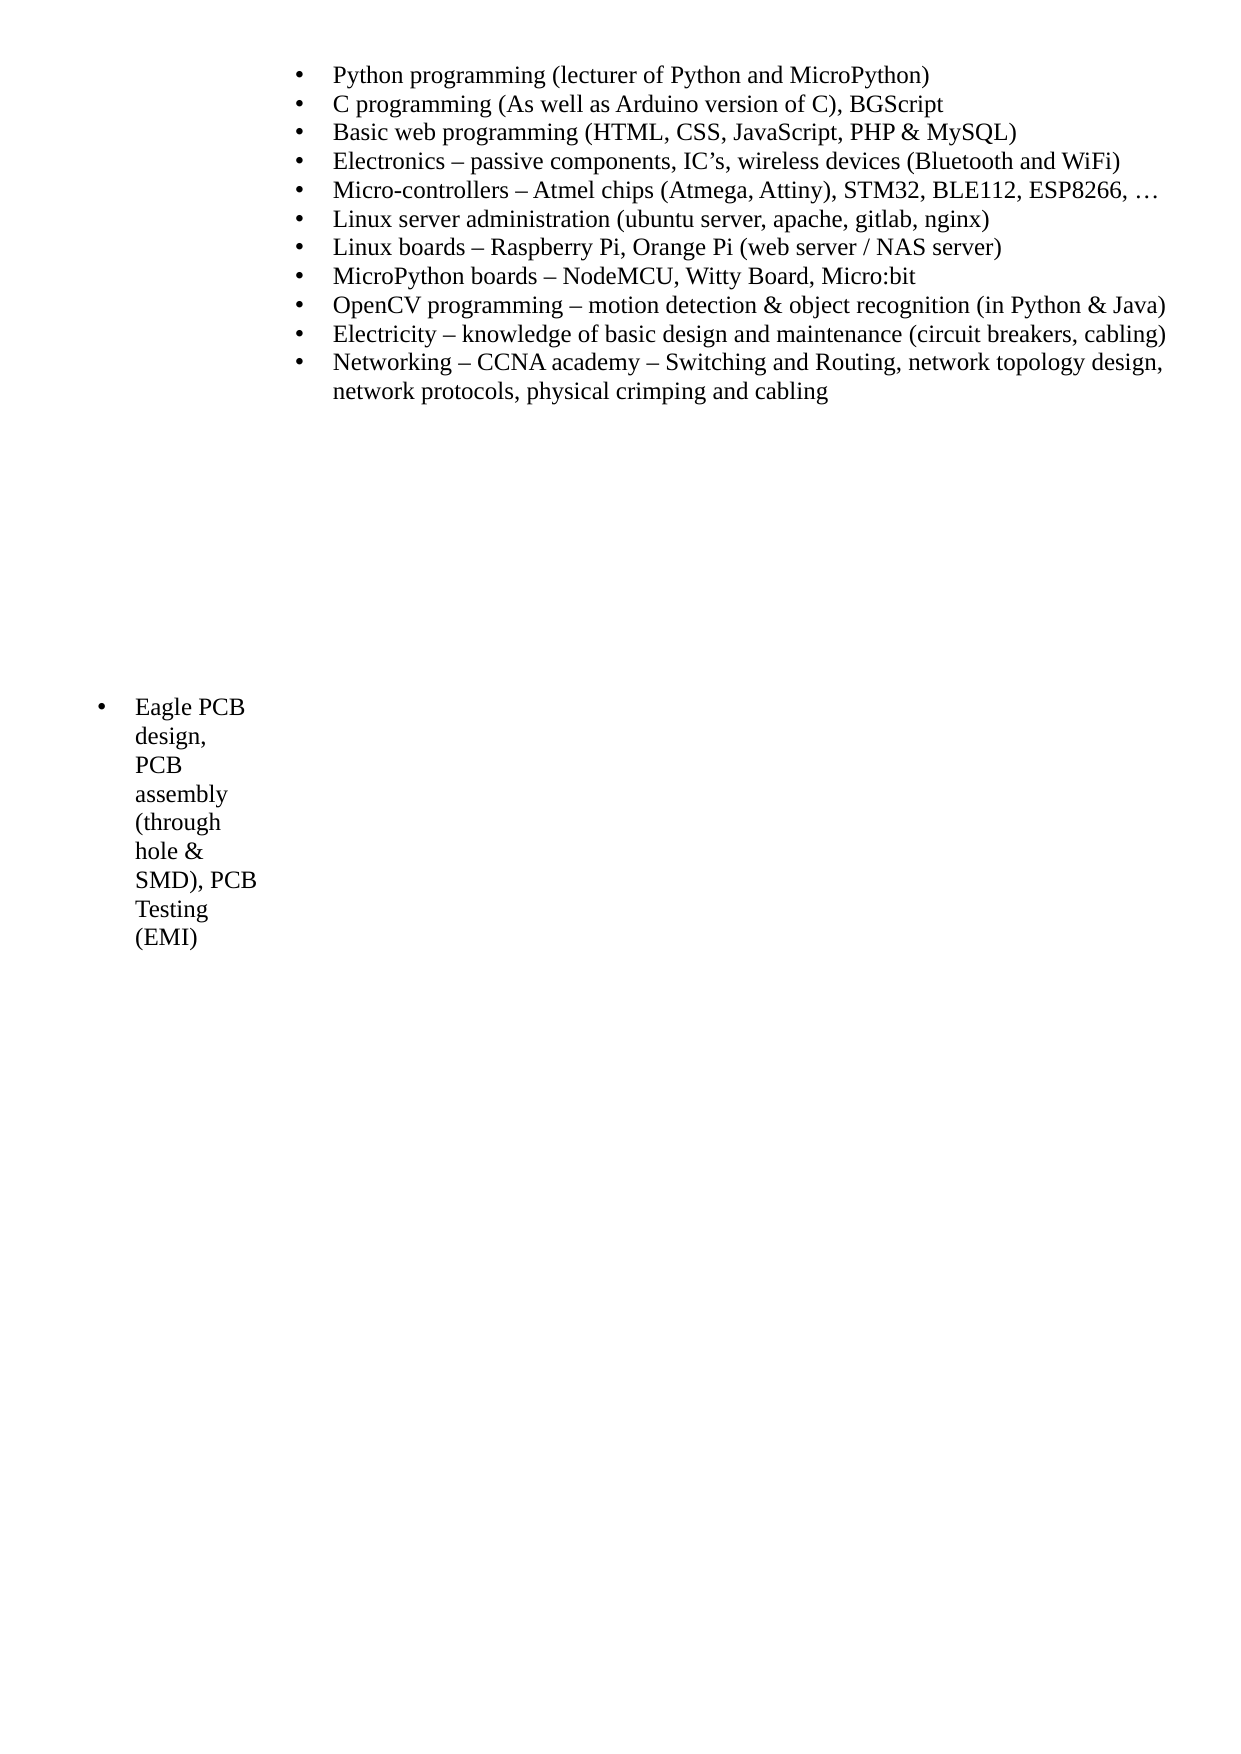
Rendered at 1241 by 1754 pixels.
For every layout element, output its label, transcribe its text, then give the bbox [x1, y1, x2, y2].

list Basic web programming (HTML, CSS, JavaScript, PHP & MySQL) [295, 117, 1181, 146]
list MicroPython boards – NodeMCU, Witty Board, Micro:bit [295, 261, 1181, 290]
list Electronics – passive components, IC’s, wireless devices (Bluetooth and WiFi) [295, 146, 1181, 175]
list Linux boards – Raspberry Pi, Orange Pi (web server / NAS server) [295, 232, 1181, 261]
list Electricity – knowledge of basic design and maintenance (circuit breakers, cabling) [295, 319, 1181, 347]
list Micro-controllers – Atmel chips (Atmega, Attiny), STM32, BLE112, ESP8266, … [295, 175, 1181, 204]
list Networking – CCNA academy – Switching and Routing, network topology design, network protocols, physical crimping and cabling [295, 347, 1181, 405]
list C programming (As well as Arduino version of C), BGScript [295, 89, 1181, 117]
list Python programming (lecturer of Python and MicroPython) [295, 60, 1181, 89]
list Eagle PCB design, PCB assembly (through hole & SMD), PCB Testing (EMI) [97, 692, 258, 951]
list Linux server administration (ubuntu server, apache, gitlab, nginx) [295, 204, 1181, 232]
list OpenCV programming – motion detection & object recognition (in Python & Java) [295, 290, 1181, 319]
